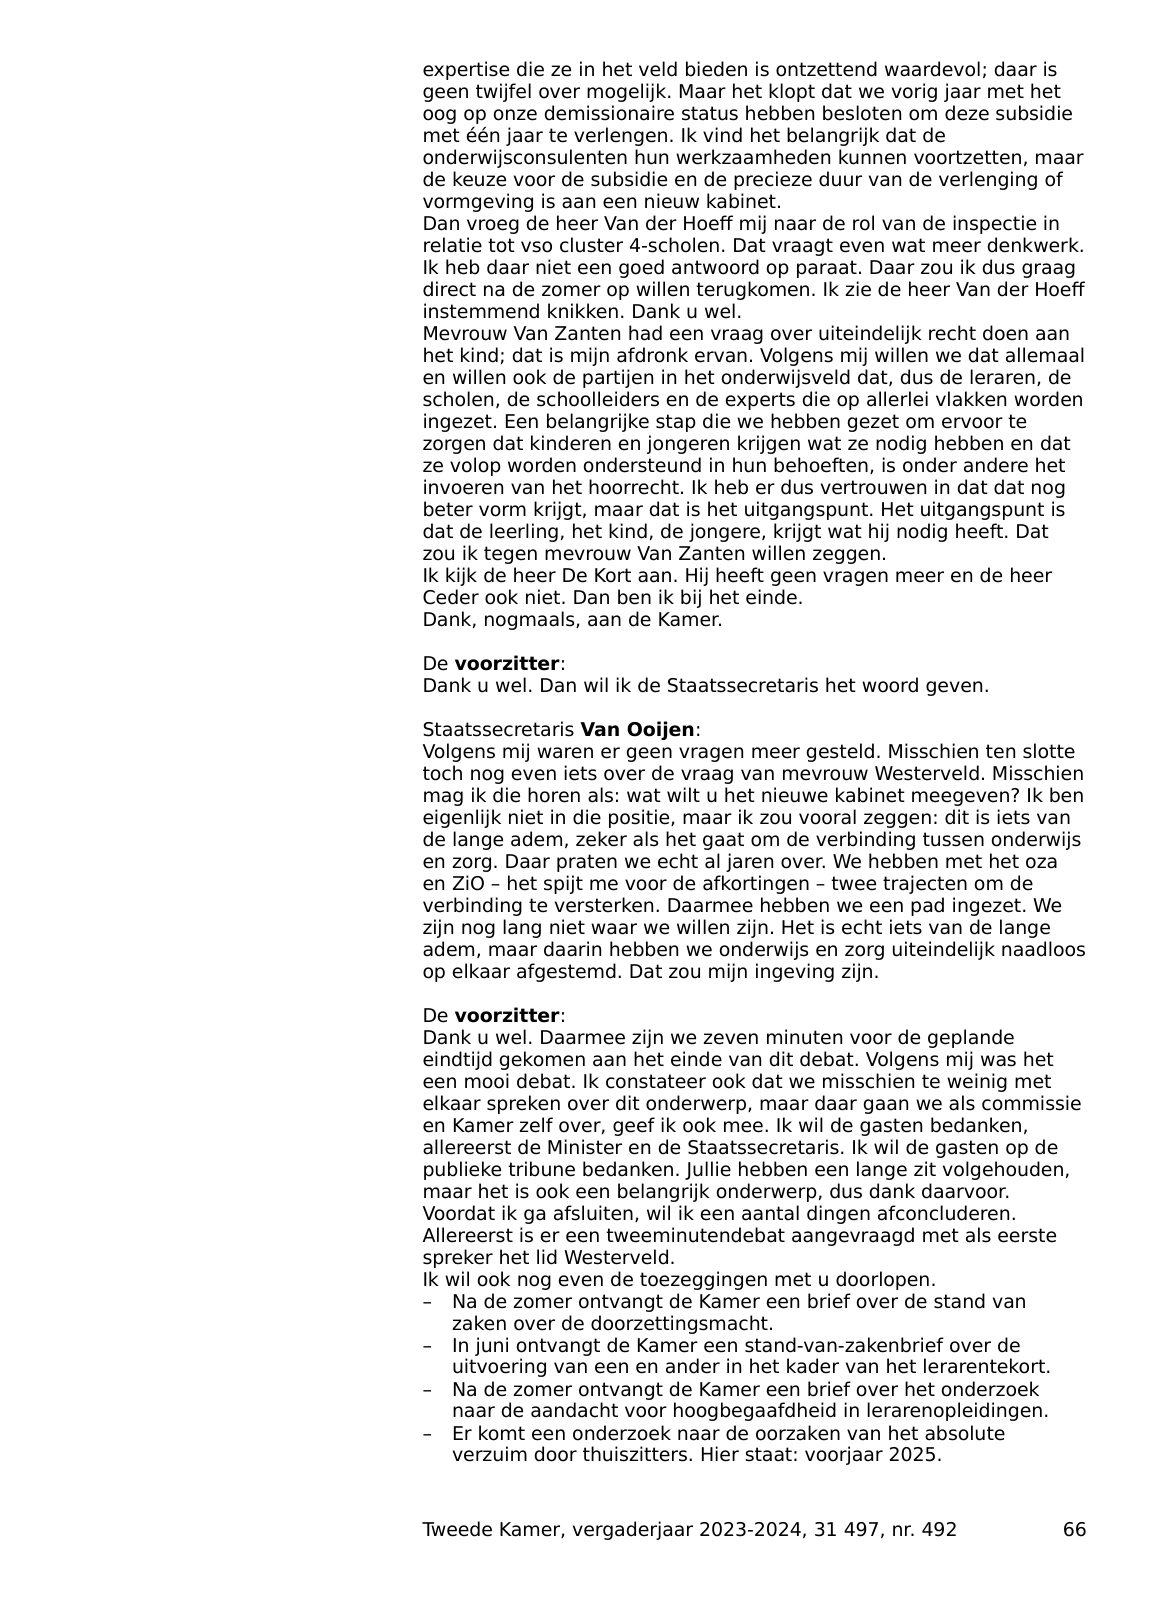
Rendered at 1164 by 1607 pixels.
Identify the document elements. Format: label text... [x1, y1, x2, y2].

text Dank u wel. Dan wil ik de Staatssecretaris het woord geven. [422, 675, 1087, 697]
text – In juni ontvangt de Kamer een stand-van-zakenbrief over de uitvoering van een en ander in het kader van het lerarentekort. [422, 1334, 1087, 1378]
text Volgens mij waren er geen vragen meer gesteld. Misschien ten slotte toch nog even iets over de vraag van mevrouw Westerveld. Misschien mag ik die horen als: wat wilt u het nieuwe kabinet meegeven? Ik ben eigenlijk niet in die positie, maar ik zou vooral zeggen: dit is iets van de lange adem, zeker als het gaat om de verbinding tussen onderwijs en zorg. Daar praten we echt al jaren over. We hebben met het oza en ZiO – het spijt me voor de afkortingen – twee trajecten om de verbinding te versterken. Daarmee hebben we een pad ingezet. We zijn nog lang niet waar we willen zijn. Het is echt iets van de lange adem, maar daarin hebben we onderwijs en zorg uiteindelijk naadloos op elkaar afgestemd. Dat zou mijn ingeving zijn. [422, 741, 1087, 983]
text Dank u wel. Daarmee zijn we zeven minuten voor de geplande eindtijd gekomen aan het einde van dit debat. Volgens mij was het een mooi debat. Ik constateer ook dat we misschien te weinig met elkaar spreken over dit onderwerp, maar daar gaan we als commissie en Kamer zelf over, geef ik ook mee. Ik wil de gasten bedanken, allereerst de Minister en de Staatssecretaris. Ik wil de gasten op de publieke tribune bedanken. Jullie hebben een lange zit volgehouden, maar het is ook een belangrijk onderwerp, dus dank daarvoor. [422, 1027, 1087, 1203]
text Ik wil ook nog even de toezeggingen met u doorlopen. [422, 1268, 1087, 1291]
text – Na de zomer ontvangt de Kamer een brief over de stand van zaken over de doorzettingsmacht. [422, 1291, 1087, 1334]
text – Na de zomer ontvangt de Kamer een brief over het onderzoek naar de aandacht voor hoogbegaafdheid in lerarenopleidingen. [422, 1378, 1087, 1422]
text Mevrouw Van Zanten had een vraag over uiteindelijk recht doen aan het kind; dat is mijn afdronk ervan. Volgens mij willen we dat allemaal en willen ook de partijen in het onderwijsveld dat, dus de leraren, de scholen, de schoolleiders en de experts die op allerlei vlakken worden ingezet. Een belangrijke stap die we hebben gezet om ervoor te zorgen dat kinderen en jongeren krijgen wat ze nodig hebben en dat ze volop worden ondersteund in hun behoeften, is onder andere het invoeren van het hoorrecht. Ik heb er dus vertrouwen in dat dat nog beter vorm krijgt, maar dat is het uitgangspunt. Het uitgangspunt is dat de leerling, het kind, de jongere, krijgt wat hij nodig heeft. Dat zou ik tegen mevrouw Van Zanten willen zeggen. [422, 323, 1087, 564]
text Dank, nogmaals, aan de Kamer. [422, 608, 1087, 631]
text Ik kijk de heer De Kort aan. Hij heeft geen vragen meer en de heer Ceder ook niet. Dan ben ik bij het einde. [422, 564, 1087, 608]
text De voorzitter: [422, 1005, 1087, 1027]
text – Er komt een onderzoek naar de oorzaken van het absolute verzuim door thuiszitters. Hier staat: voorjaar 2025. [422, 1422, 1087, 1466]
text expertise die ze in het veld bieden is ontzettend waardevol; daar is geen twijfel over mogelijk. Maar het klopt dat we vorig jaar met het oog op onze demissionaire status hebben besloten om deze subsidie met één jaar te verlengen. Ik vind het belangrijk dat de onderwijsconsulenten hun werkzaamheden kunnen voortzetten, maar de keuze voor de subsidie en de precieze duur van de verlenging of vormgeving is aan een nieuw kabinet. [422, 59, 1087, 213]
text Voordat ik ga afsluiten, wil ik een aantal dingen afconcluderen. Allereerst is er een tweeminutendebat aangevraagd met als eerste spreker het lid Westerveld. [422, 1203, 1087, 1268]
text De voorzitter: [422, 653, 1087, 675]
text Staatssecretaris Van Ooijen: [422, 719, 1087, 741]
text Dan vroeg de heer Van der Hoeff mij naar de rol van de inspectie in relatie tot vso cluster 4-scholen. Dat vraagt even wat meer denkwerk. Ik heb daar niet een goed antwoord op paraat. Daar zou ik dus graag direct na de zomer op willen terugkomen. Ik zie de heer Van der Hoeff instemmend knikken. Dank u wel. [422, 213, 1087, 323]
